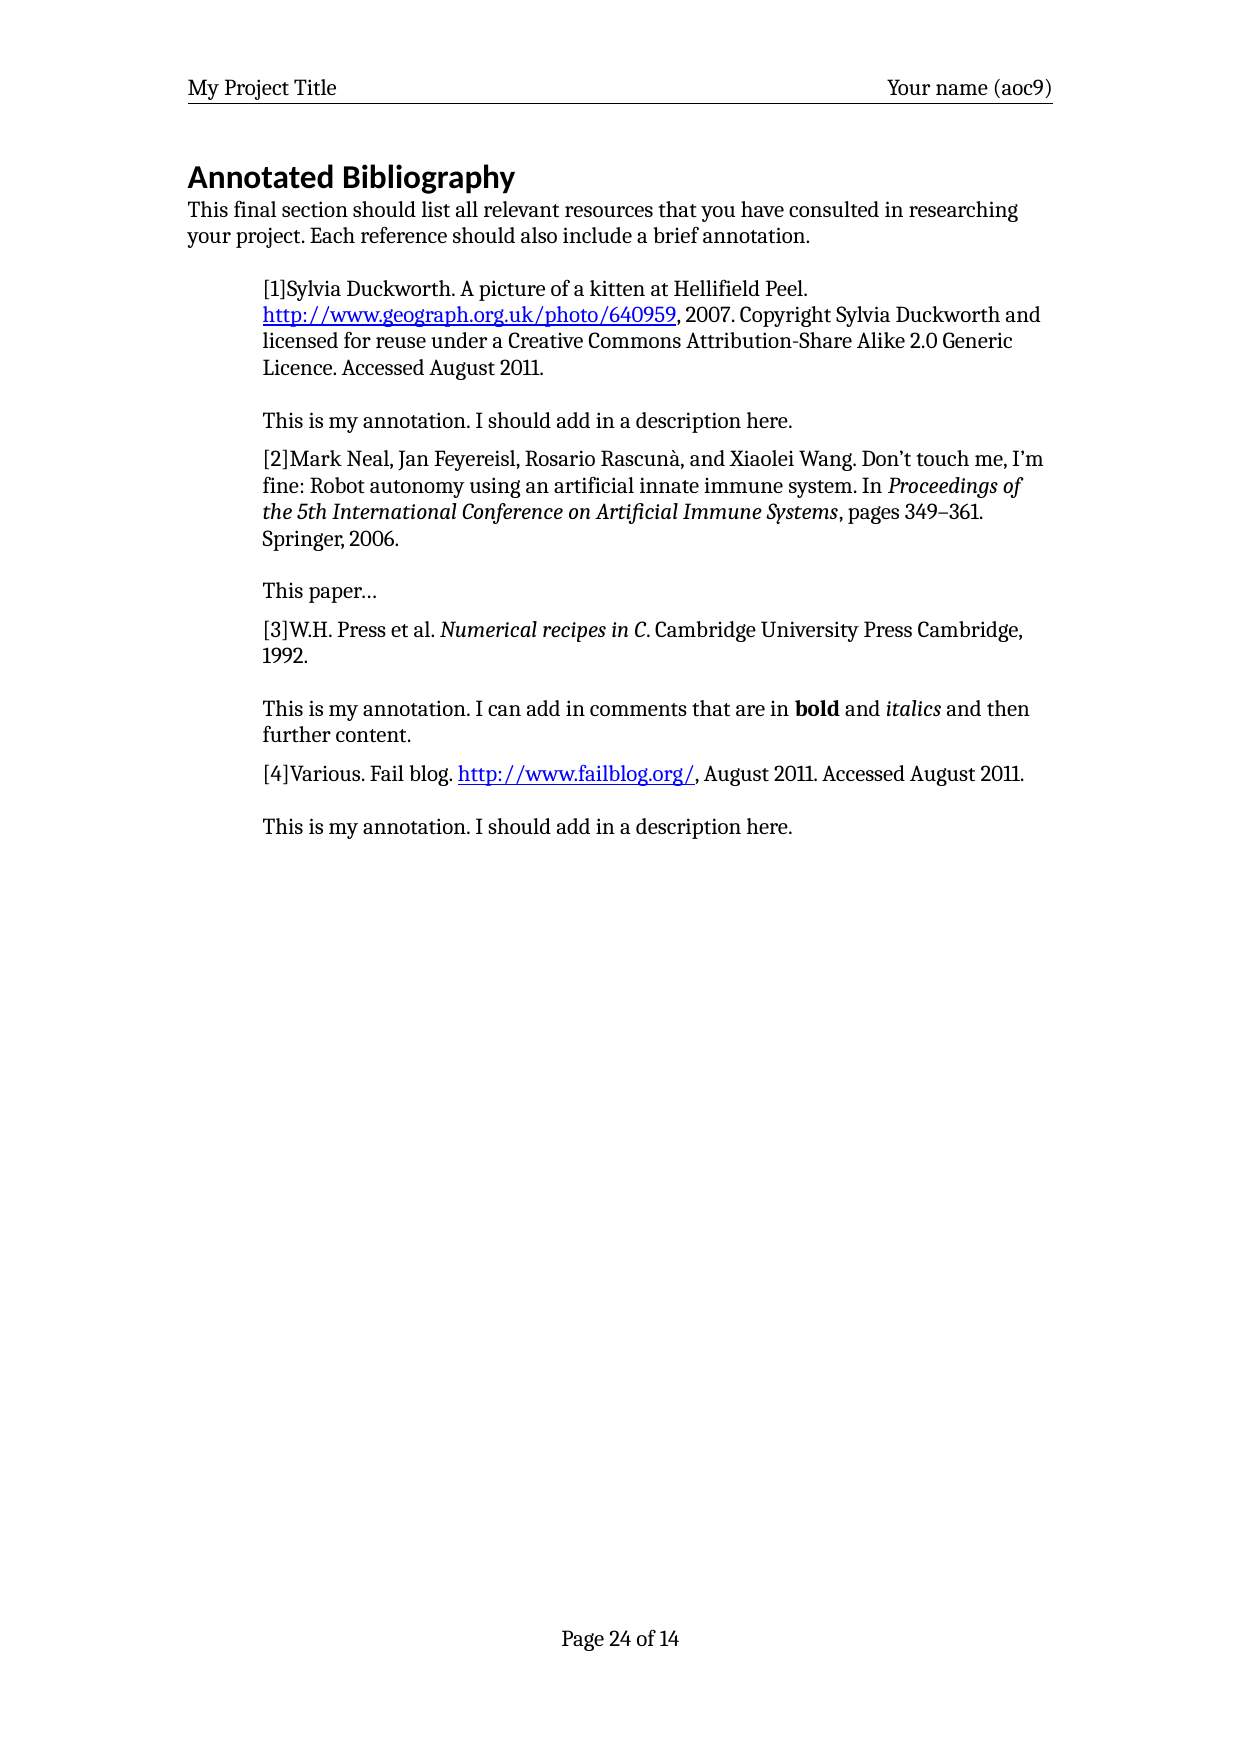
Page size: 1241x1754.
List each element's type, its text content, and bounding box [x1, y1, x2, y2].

subtitle Annotated Bibliography [187, 156, 1053, 197]
list Various. Fail blog. http://www.failblog.org/, August 2011. Accessed August 2011. This is my annotation. I should add in a description here. [262, 761, 1053, 840]
list Sylvia Duckworth. A picture of a kitten at Hellifield Peel. http://www.geograph.org.uk/photo/640959, 2007. Copyright Sylvia Duckworth and licensed for reuse under a Creative Commons Attribution-Share Alike 2.0 Generic Licence. Accessed August 2011. This is my annotation. I should add in a description here. [262, 276, 1053, 434]
list W.H. Press et al. Numerical recipes in C. Cambridge University Press Cambridge, 1992. This is my annotation. I can add in comments that are in bold and italics and then further content. [262, 617, 1053, 749]
text This final section should list all relevant resources that you have consulted in researching your project. Each reference should also include a brief annotation. [187, 197, 1053, 249]
list Mark Neal, Jan Feyereisl, Rosario Rascunà, and Xiaolei Wang. Don’t touch me, I’m fine: Robot autonomy using an artificial innate immune system. In Proceedings of the 5th International Conference on Artificial Immune Systems, pages 349–361. Springer, 2006. This paper… [262, 446, 1053, 604]
